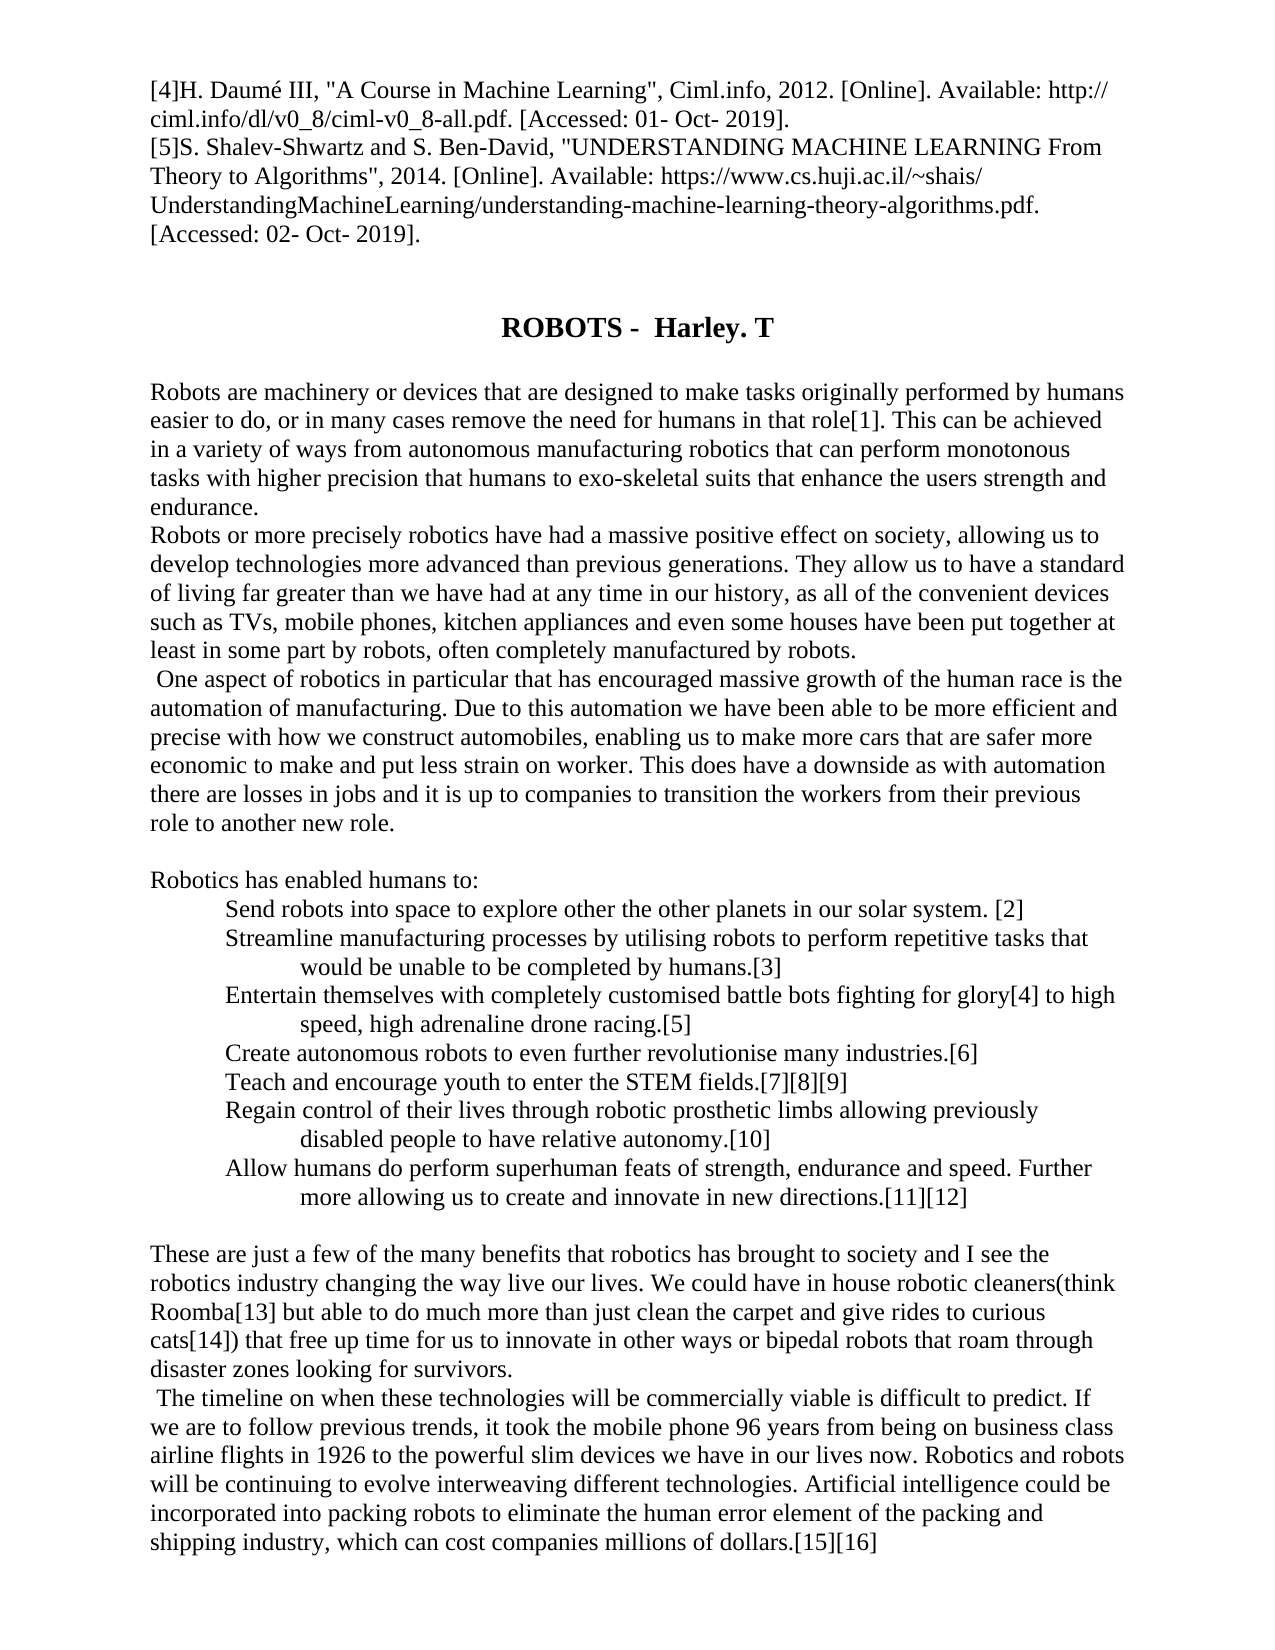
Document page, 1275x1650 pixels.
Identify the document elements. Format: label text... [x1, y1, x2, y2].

text [4]H. Daumé III, "A Course in Machine Learning", Ciml.info, 2012. [Online]. Available: http:// ciml.info/dl/v0_8/ciml-v0_8-all.pdf. [Accessed: 01- Oct- 2019]. [150, 75, 1125, 132]
list Teach and encourage youth to enter the STEM fields.[7][8][9] [187, 1067, 1125, 1096]
text ROBOTS - Harley. T [150, 310, 1125, 343]
text Robots or more precisely robotics have had a massive positive effect on society, allowing us to develop technologies more advanced than previous generations. They allow us to have a standard of living far greater than we have had at any time in our history, as all of the convenient devices such as TVs, mobile phones, kitchen appliances and even some houses have been put together at least in some part by robots, often completely manufactured by robots. [150, 521, 1125, 664]
text One aspect of robotics in particular that has encouraged massive growth of the human race is the automation of manufacturing. Due to this automation we have been able to be more efficient and precise with how we construct automobiles, enabling us to make more cars that are safer more economic to make and put less strain on worker. This does have a downside as with automation there are losses in jobs and it is up to companies to transition the workers from their previous role to another new role. [150, 664, 1125, 837]
text Robotics has enabled humans to: [150, 866, 1125, 894]
text The timeline on when these technologies will be commercially viable is difficult to predict. If we are to follow previous trends, it took the mobile phone 96 years from being on business class airline flights in 1926 to the powerful slim devices we have in our lives now. Robotics and robots will be continuing to evolve interweaving different technologies. Artificial intelligence could be incorporated into packing robots to eliminate the human error element of the packing and shipping industry, which can cost companies millions of dollars.[15][16] [150, 1383, 1125, 1556]
list Regain control of their lives through robotic prosthetic limbs allowing previously disabled people to have relative autonomy.[10] [187, 1096, 1125, 1153]
list Streamline manufacturing processes by utilising robots to perform repetitive tasks that would be unable to be completed by humans.[3] [187, 923, 1125, 981]
list Create autonomous robots to even further revolutionise many industries.[6] [187, 1038, 1125, 1067]
text Robots are machinery or devices that are designed to make tasks originally performed by humans easier to do, or in many cases remove the need for humans in that role[1]. This can be achieved in a variety of ways from autonomous manufacturing robotics that can perform monotonous tasks with higher precision that humans to exo-skeletal suits that enhance the users strength and endurance. [150, 377, 1125, 521]
list Send robots into space to explore other the other planets in our solar system. [2] [187, 894, 1125, 923]
list Entertain themselves with completely customised battle bots fighting for glory[4] to high speed, high adrenaline drone racing.[5] [187, 981, 1125, 1038]
list Allow humans do perform superhuman feats of strength, endurance and speed. Further more allowing us to create and innovate in new directions.[11][12] [187, 1153, 1125, 1211]
text [5]S. Shalev-Shwartz and S. Ben-David, "UNDERSTANDING MACHINE LEARNING From Theory to Algorithms", 2014. [Online]. Available: https://www.cs.huji.ac.il/~shais/ UnderstandingMachineLearning/understanding-machine-learning-theory-algorithms.pdf. [Accessed: 02- Oct- 2019]. [150, 132, 1125, 247]
text These are just a few of the many benefits that robotics has brought to society and I see the robotics industry changing the way live our lives. We could have in house robotic cleaners(think Roomba[13] but able to do much more than just clean the carpet and give rides to curious cats[14]) that free up time for us to innovate in other ways or bipedal robots that roam through disaster zones looking for survivors. [150, 1239, 1125, 1383]
